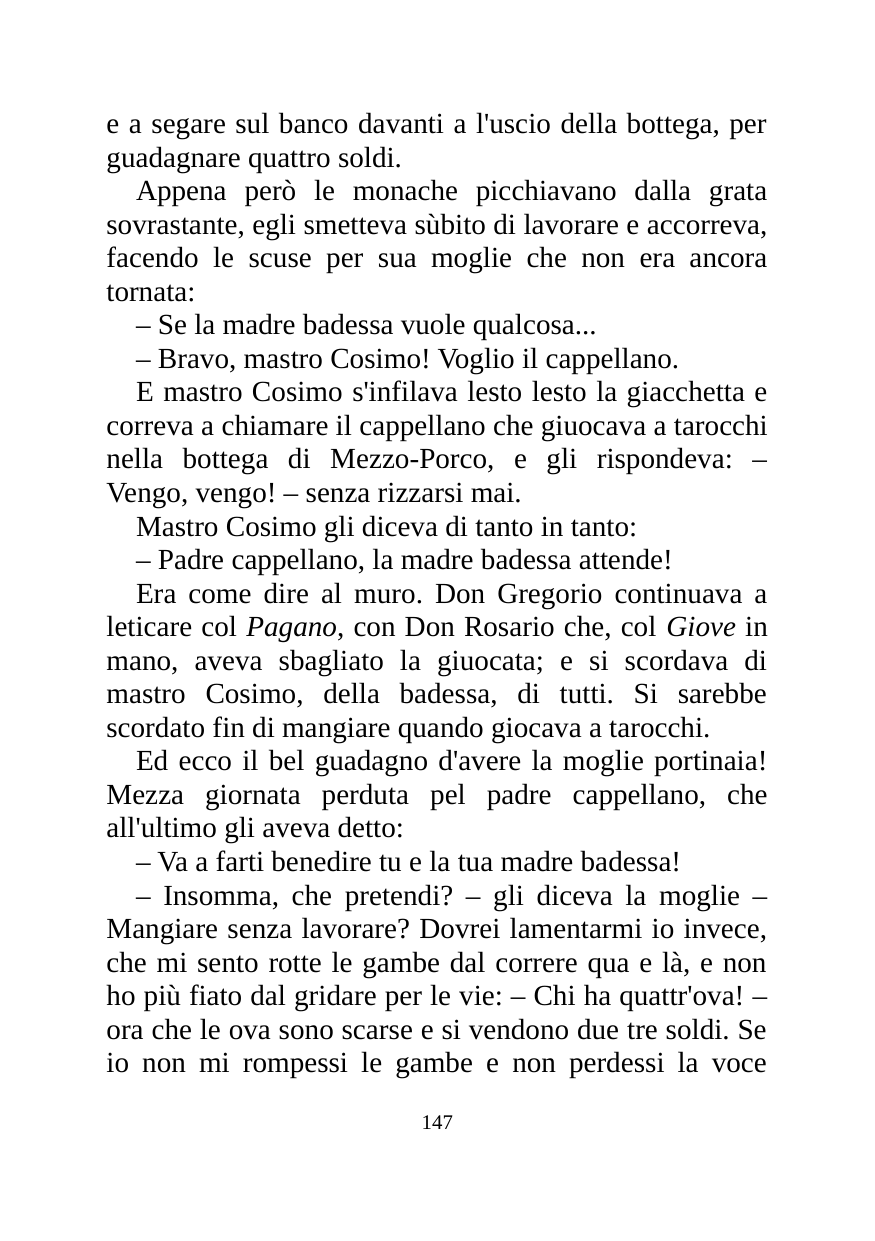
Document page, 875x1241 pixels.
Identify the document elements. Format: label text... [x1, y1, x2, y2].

text – Bravo, mastro Cosimo! Voglio il cappellano. [106, 341, 768, 374]
text Appena però le monache picchiavano dalla grata sovrastante, egli smetteva sùbito di lavorare e accorreva, facendo le scuse per sua moglie che non era ancora tornata: [106, 173, 768, 307]
text – Se la madre badessa vuole qualcosa... [106, 307, 768, 341]
text E mastro Cosimo s'infilava lesto lesto la giacchetta e correva a chiamare il cappellano che giuocava a tarocchi nella bottega di Mezzo-Porco, e gli rispondeva: – Vengo, vengo! – senza rizzarsi mai. [106, 374, 768, 509]
text Ed ecco il bel guadagno d'avere la moglie portinaia! Mezza giornata perduta pel padre cappellano, che all'ultimo gli aveva detto: [106, 743, 768, 844]
text Mastro Cosimo gli diceva di tanto in tanto: [106, 509, 768, 542]
text e a segare sul banco davanti a l'uscio della bottega, per guadagnare quattro soldi. [106, 106, 768, 173]
text – Insomma, che pretendi? – gli diceva la moglie – Mangiare senza lavorare? Dovrei lamentarmi io invece, che mi sento rotte le gambe dal correre qua e là, e non ho più fiato dal gridare per le vie: – Chi ha quattr'ova! – ora che le ova sono scarse e si vendono due tre soldi. Se io non mi rompessi le gambe e non perdessi la voce [106, 878, 768, 1079]
text – Va a farti benedire tu e la tua madre badessa! [106, 844, 768, 878]
text – Padre cappellano, la madre badessa attende! [106, 542, 768, 576]
text Era come dire al muro. Don Gregorio continuava a leticare col Pagano, con Don Rosario che, col Giove in mano, aveva sbagliato la giuocata; e si scordava di mastro Cosimo, della badessa, di tutti. Si sarebbe scordato fin di mangiare quando giocava a tarocchi. [106, 576, 768, 743]
